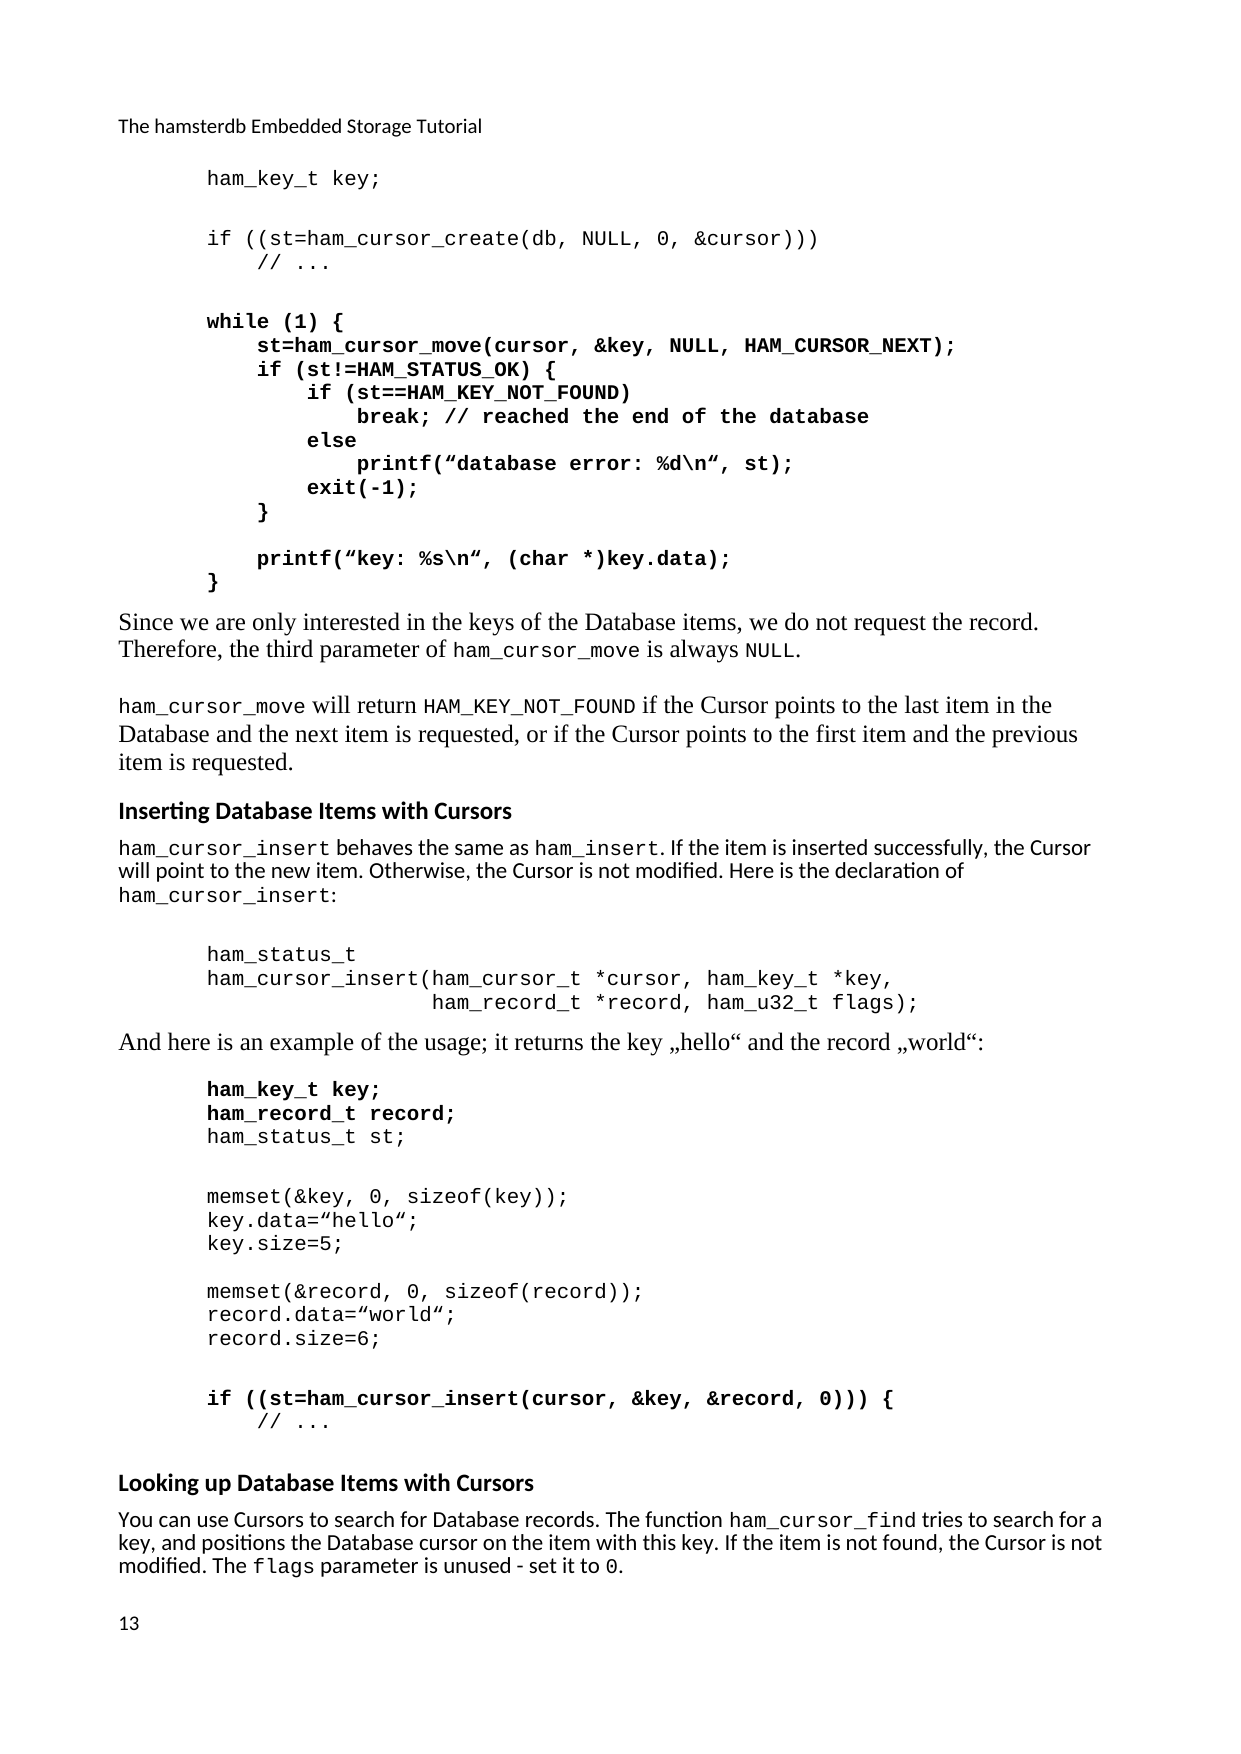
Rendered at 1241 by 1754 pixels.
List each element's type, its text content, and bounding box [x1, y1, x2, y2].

text You can use Cursors to search for Database records. The function ham_cursor_find tries to search for a key, and positions the Database cursor on the item with this key. If the item is not found, the Cursor is not modified. The flags parameter is unused - set it to 0. [118, 1510, 1122, 1580]
text if ((st=ham_cursor_insert(cursor, &key, &record, 0))) { // ... [207, 1388, 1122, 1435]
subtitle Looking up Database Items with Cursors [118, 1472, 1122, 1497]
text ham_cursor_move will return HAM_KEY_NOT_FOUND if the Cursor points to the last item in the Database and the next item is requested, or if the Cursor points to the first item and the previous item is requested. [118, 692, 1122, 776]
text ham_key_t key; ham_record_t record; ham_status_t st; [207, 1079, 1122, 1150]
text ham_cursor_insert behaves the same as ham_insert. If the item is inserted successfully, the Cursor will point to the new item. Otherwise, the Cursor is not modified. Here is the declaration of ham_cursor_insert: [118, 838, 1122, 908]
text And here is an example of the usage; it returns the key „hello“ and the record „world“: [118, 1028, 1122, 1055]
text if ((st=ham_cursor_create(db, NULL, 0, &cursor))) // ... [207, 228, 1122, 275]
text ham_key_t key; [207, 168, 1122, 192]
text Since we are only interested in the keys of the Database items, we do not request the record. Therefore, the third parameter of ham_cursor_move is always NULL. [118, 608, 1122, 664]
text memset(&key, 0, sizeof(key)); key.data=“hello“; key.size=5; memset(&record, 0, sizeof(record)); record.data=“world“; record.size=6; [207, 1186, 1122, 1352]
subtitle Inserting Database Items with Cursors [118, 801, 1122, 826]
text ham_status_t ham_cursor_insert(ham_cursor_t *cursor, ham_key_t *key, ham_record_t *record, ham_u32_t flags); [207, 944, 1122, 1015]
text while (1) { st=ham_cursor_move(cursor, &key, NULL, HAM_CURSOR_NEXT); if (st!=HAM_STATUS_OK) { if (st==HAM_KEY_NOT_FOUND) break; // reached the end of the database else printf(“database error: %d\n“, st); exit(-1); } printf(“key: %s\n“, (char *)key.data); } [207, 311, 1122, 595]
